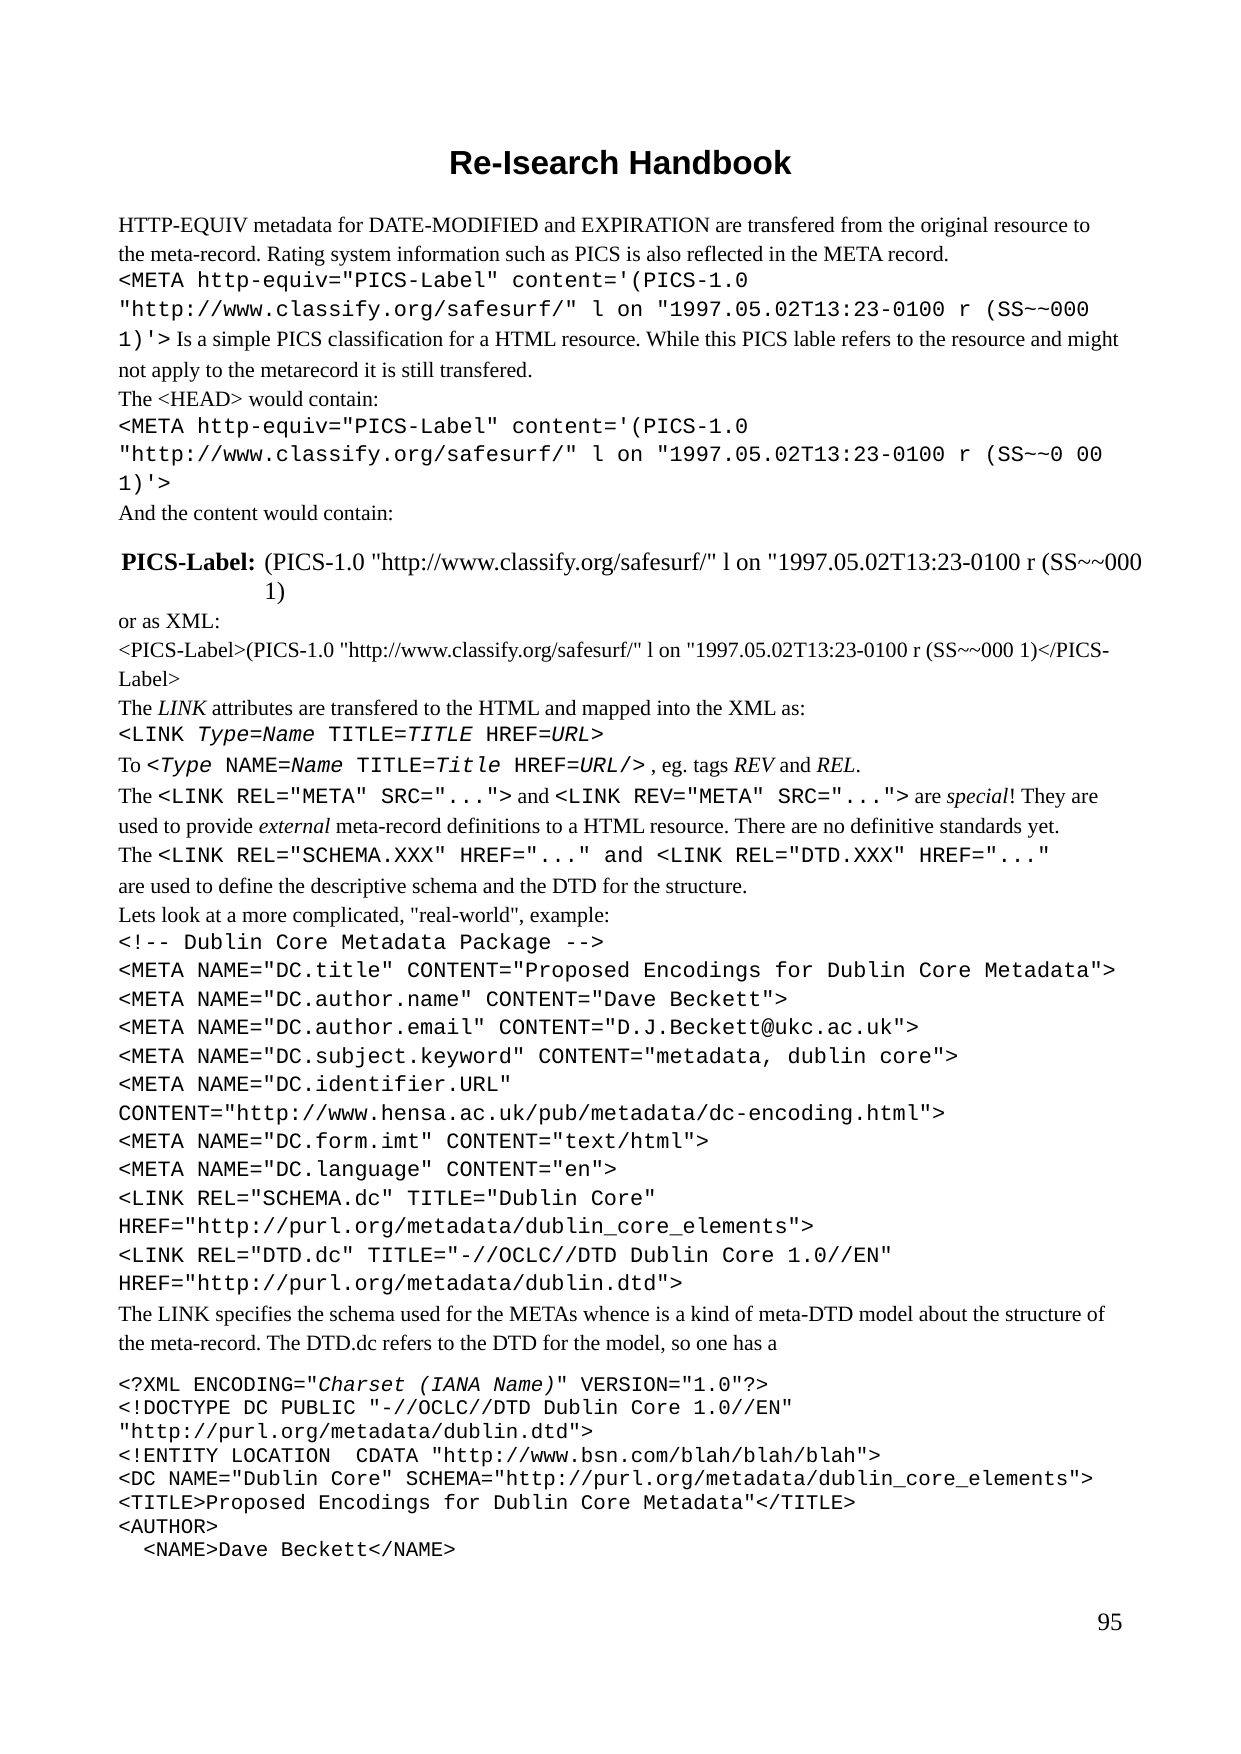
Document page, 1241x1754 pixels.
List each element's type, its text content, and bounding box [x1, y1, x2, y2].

table_header PICS-Label: [118, 544, 261, 608]
text or as XML: <PICS-Label>(PICS-1.0 "http://www.classify.org/safesurf/" l on "1997.05.02T13:23-0100 r (SS~~000 1)</PICS-Label> [118, 608, 1122, 691]
text <!ENTITY LOCATION CDATA "http://www.bsn.com/blah/blah/blah"> [118, 1445, 1122, 1468]
table_header (PICS-1.0 "http://www.classify.org/safesurf/" l on "1997.05.02T13:23-0100 r (SS~~000 1) [261, 544, 1157, 608]
text Lets look at a more complicated, "real-world", example: <!-- Dublin Core Metadata Package --> <META NAME="DC.title" CONTENT="Proposed Encodings for Dublin Core Metadata"> <META NAME="DC.author.name" CONTENT="Dave Beckett"> <META NAME="DC.author.email" CONTENT="D.J.Beckett@ukc.ac.uk"> <META NAME="DC.subject.keyword" CONTENT="metadata, dublin core"> <META NAME="DC.identifier.URL" CONTENT="http://www.hensa.ac.uk/pub/metadata/dc-encoding.html"> <META NAME="DC.form.imt" CONTENT="text/html"> <META NAME="DC.language" CONTENT="en"> <LINK REL="SCHEMA.dc" TITLE="Dublin Core" HREF="http://purl.org/metadata/dublin_core_elements"> <LINK REL="DTD.dc" TITLE="-//OCLC//DTD Dublin Core 1.0//EN" HREF="http://purl.org/metadata/dublin.dtd"> The LINK specifies the schema used for the METAs whence is a kind of meta-DTD model about the structure of the meta-record. The DTD.dc refers to the DTD for the model, so one has a [118, 902, 1122, 1355]
text <TITLE>Proposed Encodings for Dublin Core Metadata"</TITLE> [118, 1492, 1122, 1516]
text <DC NAME="Dublin Core" SCHEMA="http://purl.org/metadata/dublin_core_elements"> [118, 1468, 1122, 1492]
text The <LINK REL="SCHEMA.XXX" HREF="..." and <LINK REL="DTD.XXX" HREF="..." are used to define the descriptive schema and the DTD for the structure. [118, 842, 1122, 898]
text <?XML ENCODING="Charset (IANA Name)" VERSION="1.0"?> [118, 1374, 1122, 1397]
text <NAME>Dave Beckett</NAME> [118, 1539, 1122, 1563]
text The <LINK REL="META" SRC="..."> and <LINK REV="META" SRC="..."> are special! They are used to provide external meta-record definitions to a HTML resource. There are no definitive standards yet. [118, 783, 1122, 839]
text The <HEAD> would contain: <META http-equiv="PICS-Label" content='(PICS-1.0 "http://www.classify.org/safesurf/" l on "1997.05.02T13:23-0100 r (SS~~0 00 1)'> And the content would contain: [118, 386, 1122, 526]
text <AUTHOR> [118, 1516, 1122, 1539]
text The LINK attributes are transfered to the HTML and mapped into the XML as: <LINK Type=Name TITLE=TITLE HREF=URL> To <Type NAME=Name TITLE=Title HREF=URL/> , eg. tags REV and REL. [118, 694, 1122, 779]
text HTTP-EQUIV metadata for DATE-MODIFIED and EXPIRATION are transfered from the original resource to the meta-record. Rating system information such as PICS is also reflected in the META record. <META http-equiv="PICS-Label" content='(PICS-1.0 "http://www.classify.org/safesurf/" l on "1997.05.02T13:23-0100 r (SS~~000 1)'> Is a simple PICS classification for a HTML resource. While this PICS lable refers to the resource and might not apply to the metarecord it is still transfered. [118, 212, 1122, 382]
text <!DOCTYPE DC PUBLIC "-//OCLC//DTD Dublin Core 1.0//EN" "http://purl.org/metadata/dublin.dtd"> [118, 1397, 1122, 1445]
